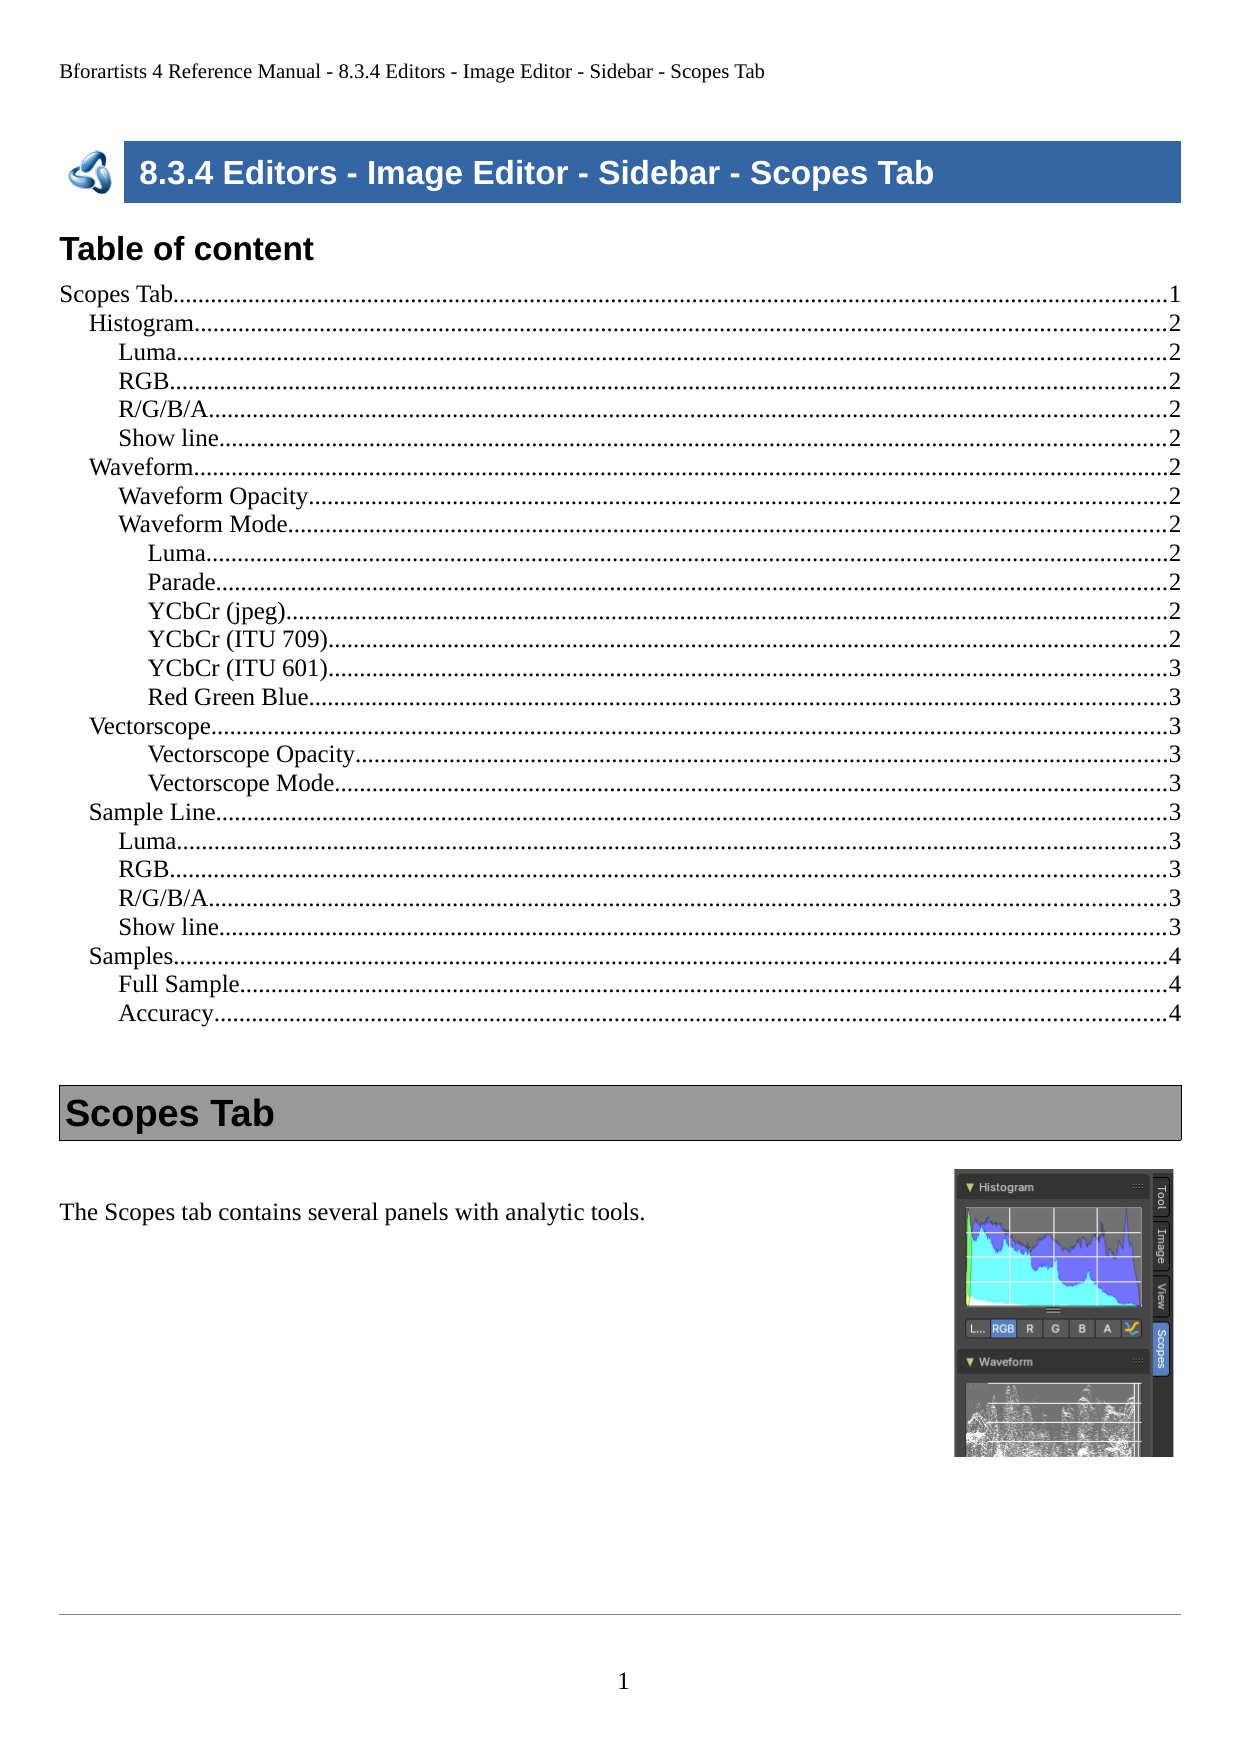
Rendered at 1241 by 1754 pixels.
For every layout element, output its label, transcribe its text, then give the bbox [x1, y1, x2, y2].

text Samples 4 [88, 941, 1181, 969]
text Luma 2 [118, 337, 1181, 366]
text Waveform 2 [88, 452, 1181, 481]
table_header [59, 141, 124, 203]
text YCbCr (ITU 709) 2 [147, 624, 1181, 653]
text Scopes Tab 1 [59, 279, 1181, 308]
text Vectorscope Opacity 3 [147, 739, 1181, 768]
text Luma 2 [147, 538, 1181, 567]
picture [65, 147, 114, 197]
text Show line 2 [118, 423, 1181, 452]
text Waveform Opacity 2 [118, 481, 1181, 509]
picture [954, 1169, 1174, 1457]
text R/G/B/A 3 [118, 883, 1181, 912]
text RGB 3 [118, 854, 1181, 883]
text RGB 2 [118, 366, 1181, 394]
text R/G/B/A 2 [118, 394, 1181, 423]
text Waveform Mode 2 [118, 509, 1181, 538]
text Vectorscope Mode 3 [147, 768, 1181, 797]
text Red Green Blue 3 [147, 682, 1181, 711]
text YCbCr (ITU 601) 3 [147, 653, 1181, 682]
table_header 8.3.4 Editors - Image Editor - Sidebar - Scopes Tab [124, 141, 1181, 203]
table_header Scopes Tab [60, 1086, 1181, 1140]
text Accuracy 4 [118, 998, 1181, 1027]
text The Scopes tab contains several panels with analytic tools. [59, 1197, 954, 1226]
text Parade 2 [147, 567, 1181, 596]
text Show line 3 [118, 912, 1181, 941]
text Vectorscope 3 [88, 711, 1181, 739]
text YCbCr (jpeg) 2 [147, 596, 1181, 624]
text Luma 3 [118, 826, 1181, 854]
subtitle Table of content [59, 228, 1181, 267]
text Histogram 2 [88, 308, 1181, 337]
text Full Sample 4 [118, 969, 1181, 998]
text Sample Line 3 [88, 797, 1181, 826]
